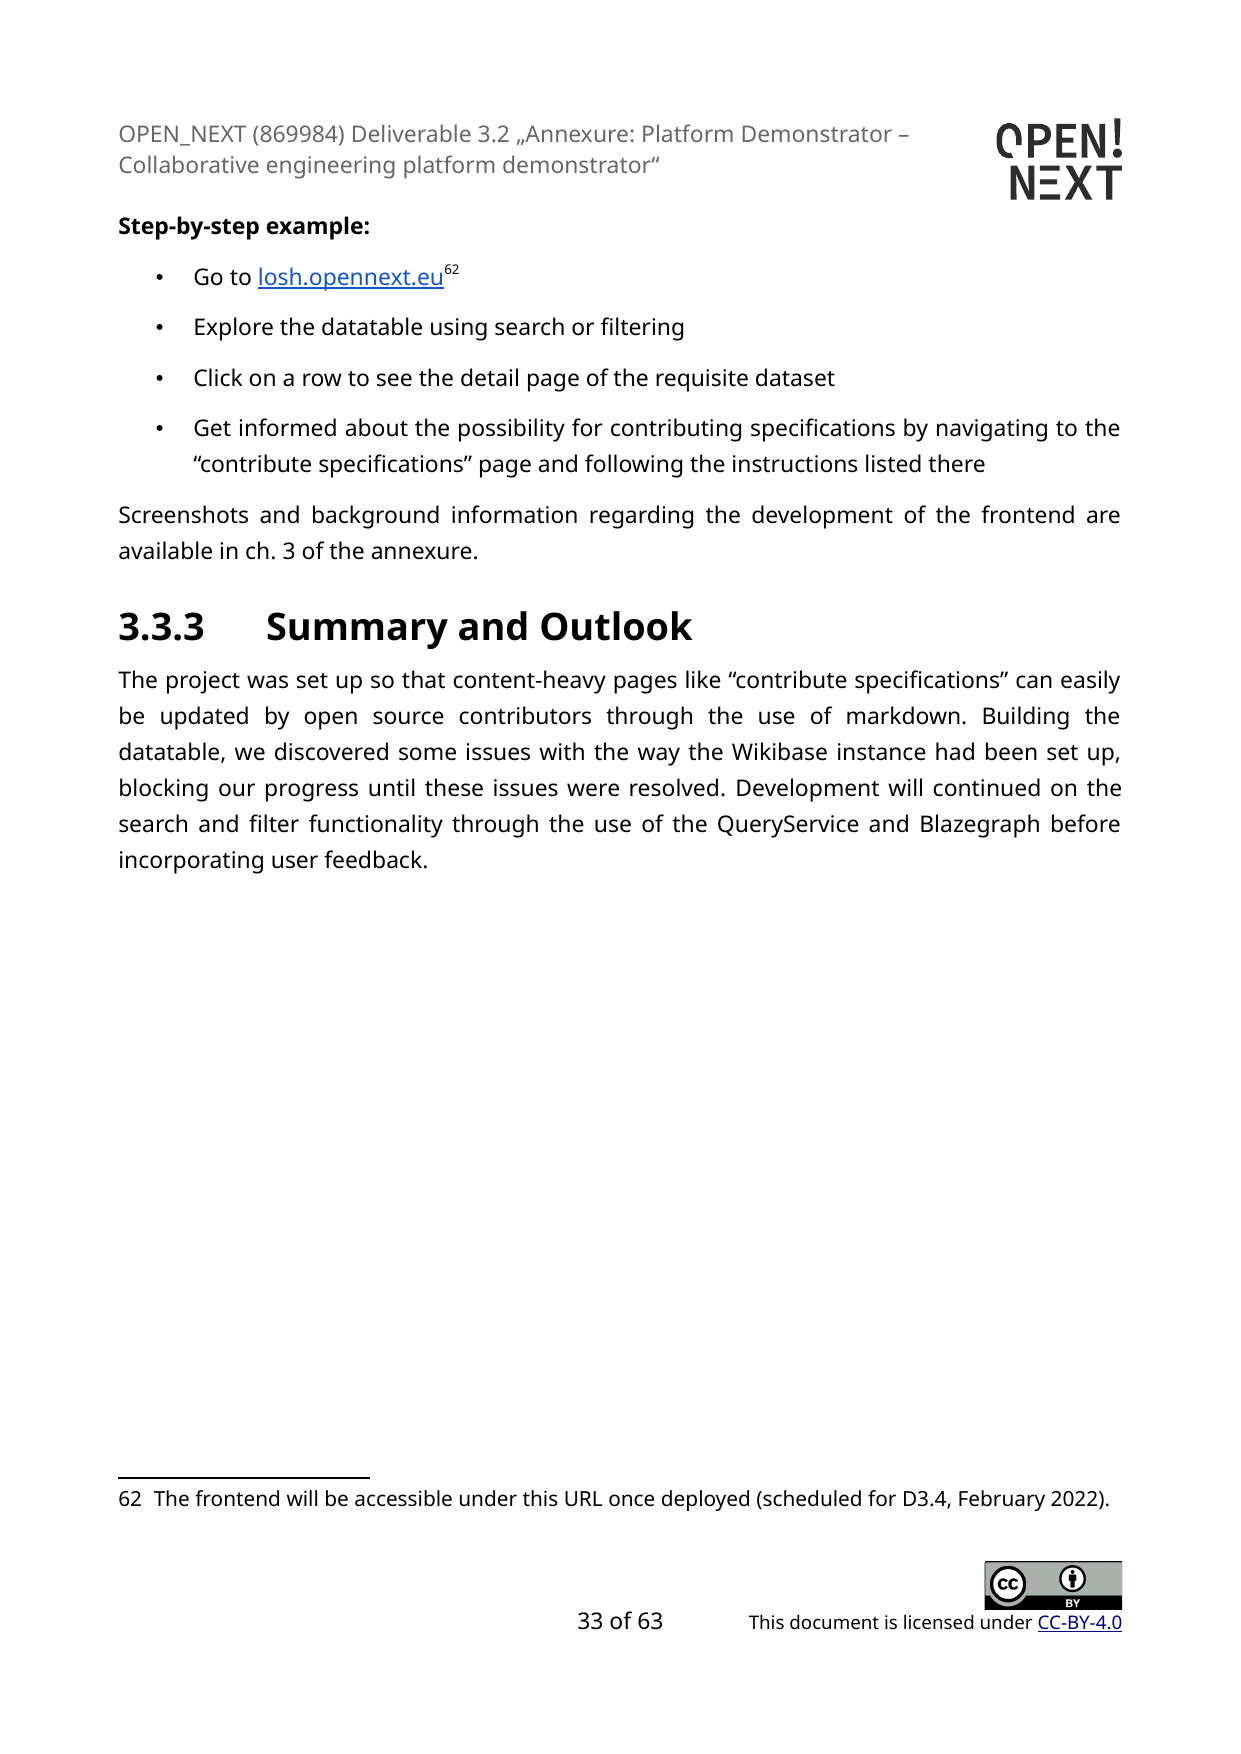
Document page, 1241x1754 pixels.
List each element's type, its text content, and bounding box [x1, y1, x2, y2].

list Get informed about the possibility for contributing specifications by navigating to the “contribute specifications” page and following the instructions listed there [156, 412, 1122, 479]
text Step-by-step example: [118, 210, 1122, 241]
text Screenshots and background information regarding the development of the frontend are available in ch. 3 of the annexure. [118, 499, 1122, 566]
list The frontend will be accessible under this URL once deployed (scheduled for D3.4, February 2022). [118, 1484, 1122, 1513]
subtitle Summary and Outlook [118, 600, 1122, 651]
list The project was set up so that content-heavy pages like “contribute specifications” can easily be updated by open source contributors through the use of markdown. Building the datatable, we discovered some issues with the way the Wikibase instance had been set up, blocking our progress until these issues were resolved. Development will continued on the search and filter functionality through the use of the QueryService and Blazegraph before incorporating user feedback. [118, 664, 1122, 875]
picture [984, 1561, 1123, 1610]
list Go to losh.opennext.eu [156, 261, 1122, 292]
list Click on a row to see the detail page of the requisite dataset [156, 362, 1122, 393]
list Explore the datatable using search or filtering [156, 311, 1122, 342]
